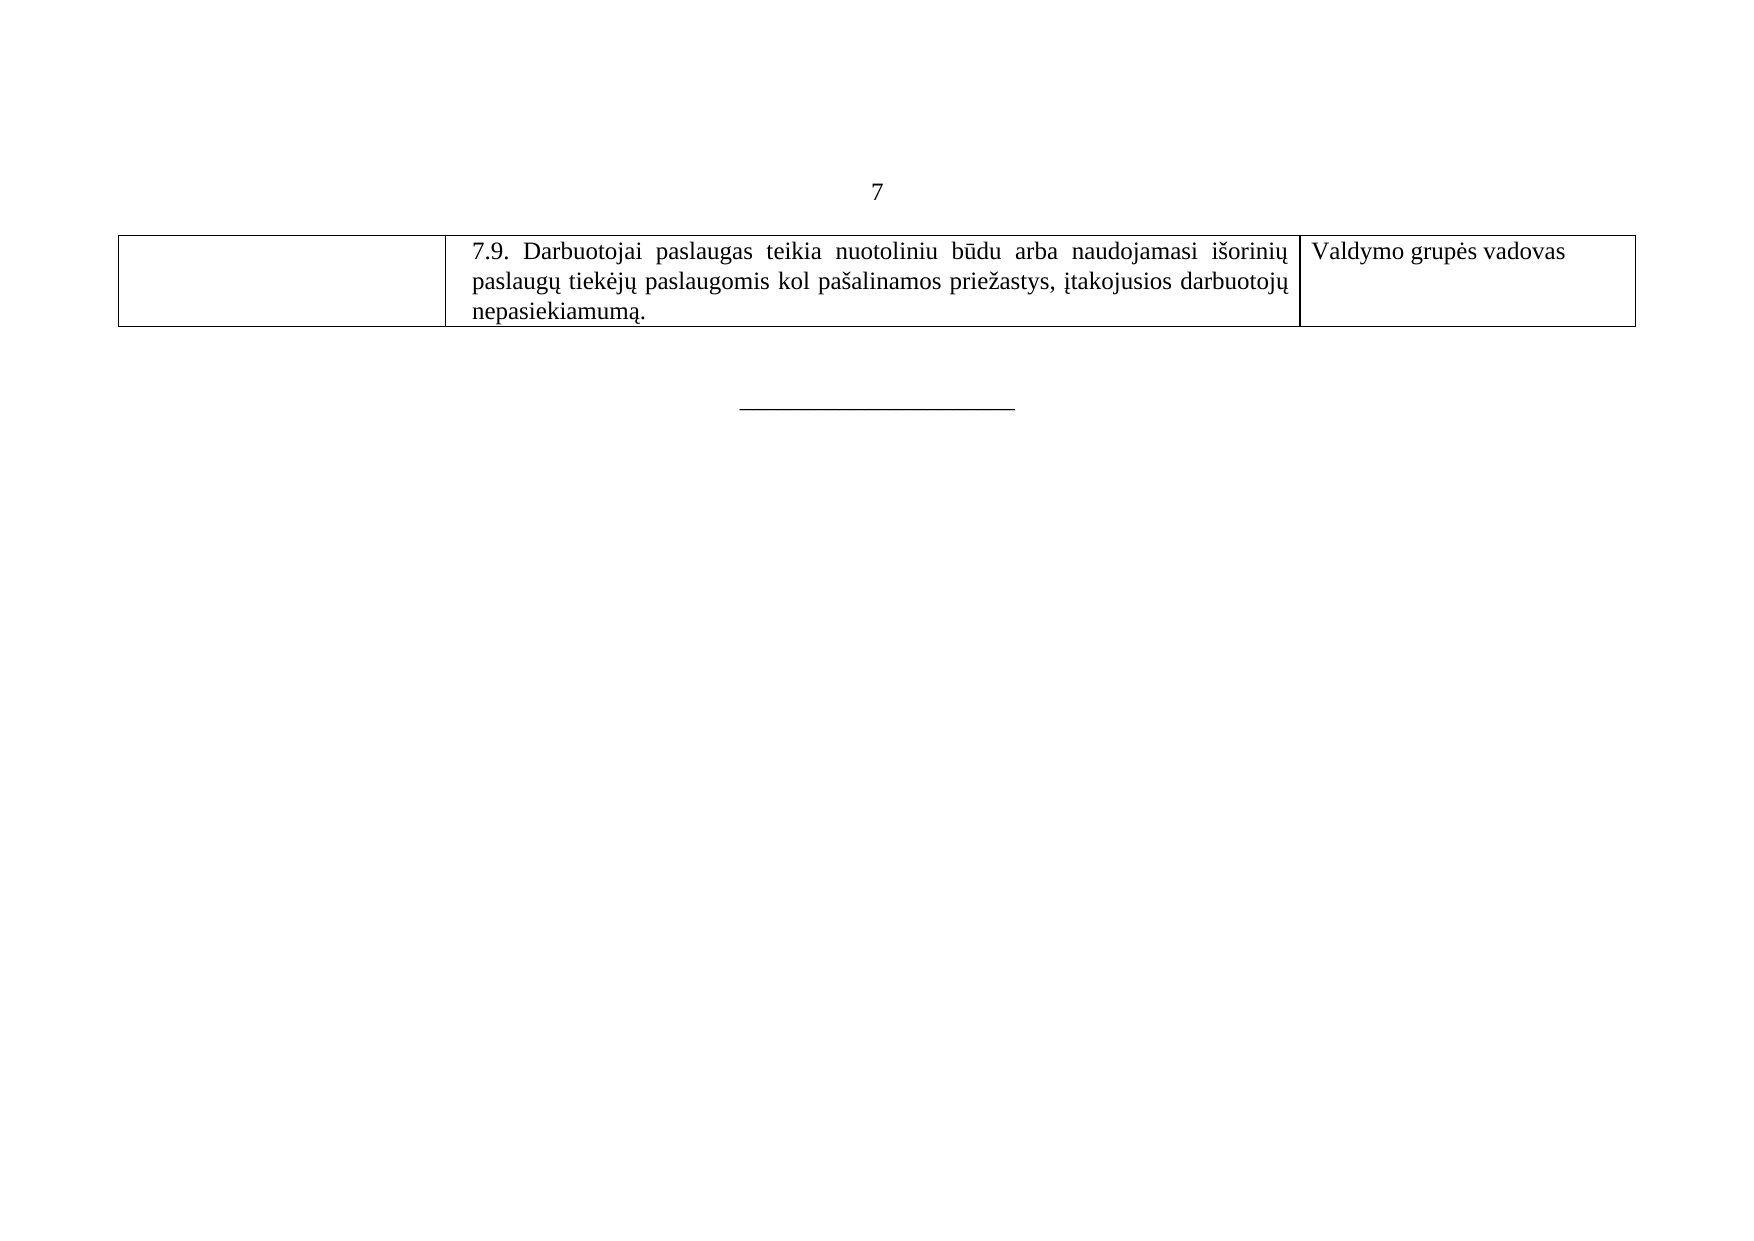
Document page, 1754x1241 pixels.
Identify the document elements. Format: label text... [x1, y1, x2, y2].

table_cell Valdymo grupės vadovas [1301, 236, 1635, 326]
table_cell [119, 236, 445, 326]
text ______________________ [118, 384, 1636, 413]
table_cell 7.9. Darbuotojai paslaugas teikia nuotoliniu būdu arba naudojamasi išorinių paslaugų tiekėjų paslaugomis kol pašalinamos priežastys, įtakojusios darbuotojų nepasiekiamumą. [446, 236, 1299, 326]
